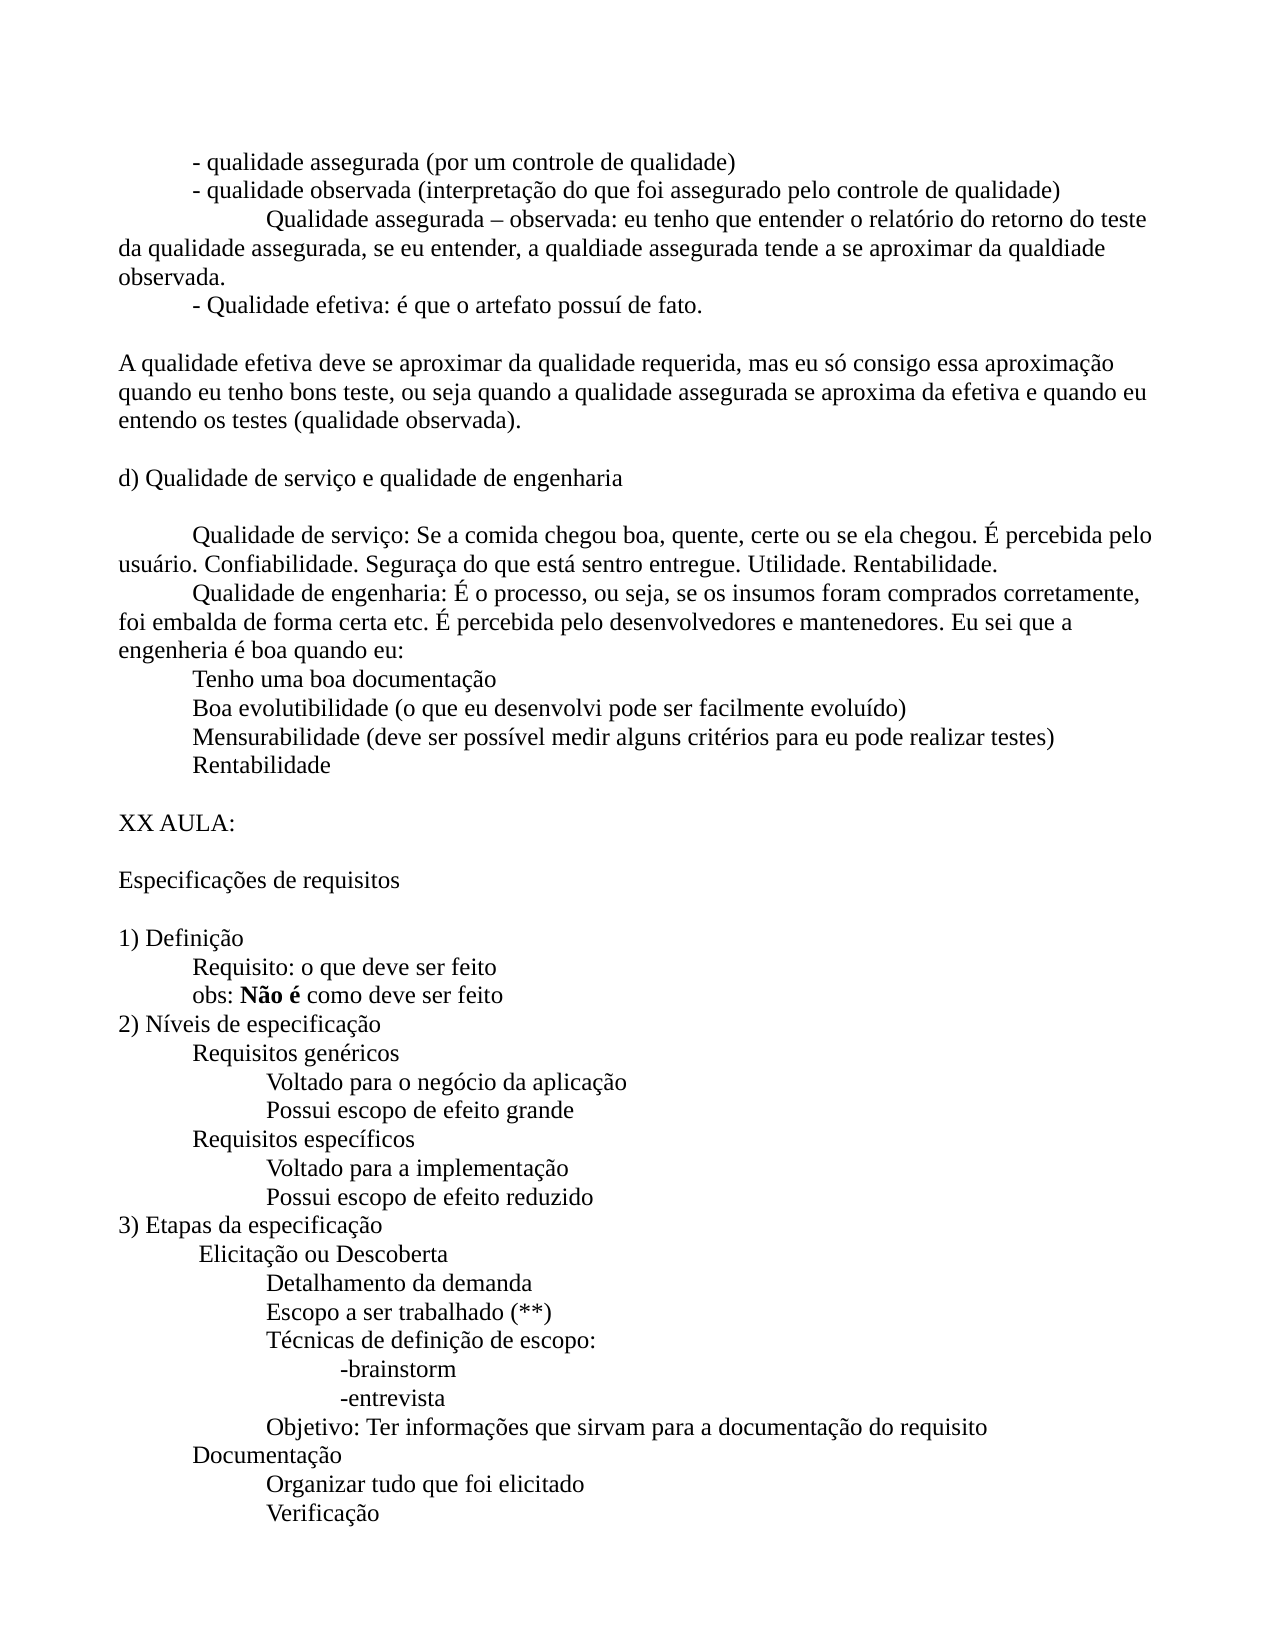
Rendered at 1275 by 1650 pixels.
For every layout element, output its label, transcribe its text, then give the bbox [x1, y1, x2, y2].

text d) Qualidade de serviço e qualidade de engenharia [118, 463, 1157, 492]
text Possui escopo de efeito grande [118, 1096, 1157, 1124]
text Mensurabilidade (deve ser possível medir alguns critérios para eu pode realizar testes) [118, 722, 1157, 751]
text A qualidade efetiva deve se aproximar da qualidade requerida, mas eu só consigo essa aproximação quando eu tenho bons teste, ou seja quando a qualidade assegurada se aproxima da efetiva e quando eu entendo os testes (qualidade observada). [118, 348, 1157, 434]
text Técnicas de definição de escopo: [118, 1326, 1157, 1354]
text Verificação [118, 1498, 1157, 1527]
text Possui escopo de efeito reduzido [118, 1182, 1157, 1211]
text Qualidade de serviço: Se a comida chegou boa, quente, certe ou se ela chegou. É percebida pelo usuário. Confiabilidade. Seguraça do que está sentro entregue. Utilidade. Rentabilidade. [118, 521, 1157, 578]
text Rentabilidade [118, 751, 1157, 779]
text Detalhamento da demanda [118, 1268, 1157, 1297]
text Organizar tudo que foi elicitado [118, 1469, 1157, 1498]
text Voltado para a implementação [118, 1153, 1157, 1182]
text Requisitos específicos [118, 1124, 1157, 1153]
text Requisito: o que deve ser feito [118, 952, 1157, 981]
text -entrevista [118, 1383, 1157, 1412]
text Documentação [118, 1441, 1157, 1469]
text - qualidade observada (interpretação do que foi assegurado pelo controle de qualidade) [118, 176, 1157, 204]
text 1) Definição [118, 923, 1157, 952]
text 3) Etapas da especificação [118, 1211, 1157, 1239]
text 2) Níveis de especificação [118, 1009, 1157, 1038]
text Requisitos genéricos [118, 1038, 1157, 1067]
text Elicitação ou Descoberta [118, 1239, 1157, 1268]
text Objetivo: Ter informações que sirvam para a documentação do requisito [118, 1412, 1157, 1441]
text -brainstorm [118, 1354, 1157, 1383]
text Boa evolutibilidade (o que eu desenvolvi pode ser facilmente evoluído) [118, 693, 1157, 722]
text - qualidade assegurada (por um controle de qualidade) [118, 147, 1157, 176]
text Qualidade assegurada – observada: eu tenho que entender o relatório do retorno do teste da qualidade assegurada, se eu entender, a qualdiade assegurada tende a se aproximar da qualdiade observada. [118, 204, 1157, 291]
text Qualidade de engenharia: É o processo, ou seja, se os insumos foram comprados corretamente, foi embalda de forma certa etc. É percebida pelo desenvolvedores e mantenedores. Eu sei que a engenheria é boa quando eu: Tenho uma boa documentação [118, 578, 1157, 693]
text Escopo a ser trabalhado (**) [118, 1297, 1157, 1326]
text XX AULA: [118, 808, 1157, 837]
text Especificações de requisitos [118, 866, 1157, 894]
text obs: Não é como deve ser feito [118, 981, 1157, 1009]
text - Qualidade efetiva: é que o artefato possuí de fato. [118, 291, 1157, 319]
text Voltado para o negócio da aplicação [118, 1067, 1157, 1096]
